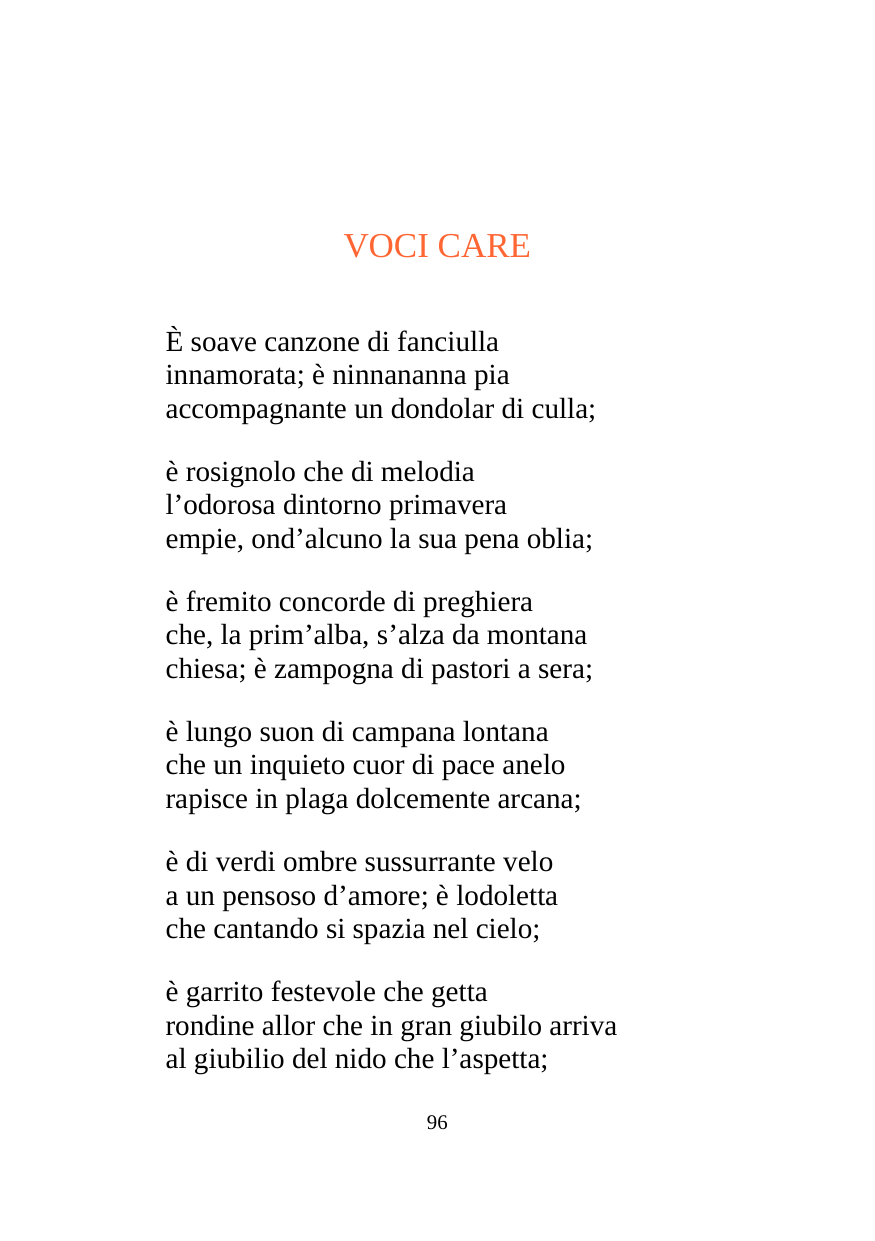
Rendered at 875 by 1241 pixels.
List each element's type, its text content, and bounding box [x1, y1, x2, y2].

text è rosignolo che di melodia l’odorosa dintorno primavera empie, ond’alcuno la sua pena oblia; [165, 454, 768, 554]
text è di verdi ombre sussurrante velo a un pensoso d’amore; è lodoletta che cantando si spazia nel cielo; [165, 844, 768, 945]
subtitle VOCI CARE [106, 224, 768, 264]
text È soave canzone di fanciulla innamorata; è ninnananna pia accompagnante un dondolar di culla; [165, 324, 768, 424]
text è lungo suon di campana lontana che un inquieto cuor di pace anelo rapisce in plaga dolcemente arcana; [165, 714, 768, 814]
text è fremito concorde di preghiera che, la prim’alba, s’alza da montana chiesa; è zampogna di pastori a sera; [165, 584, 768, 684]
text è garrito festevole che getta rondine allor che in gran giubilo arriva al giubilio del nido che l’aspetta; [165, 974, 768, 1075]
